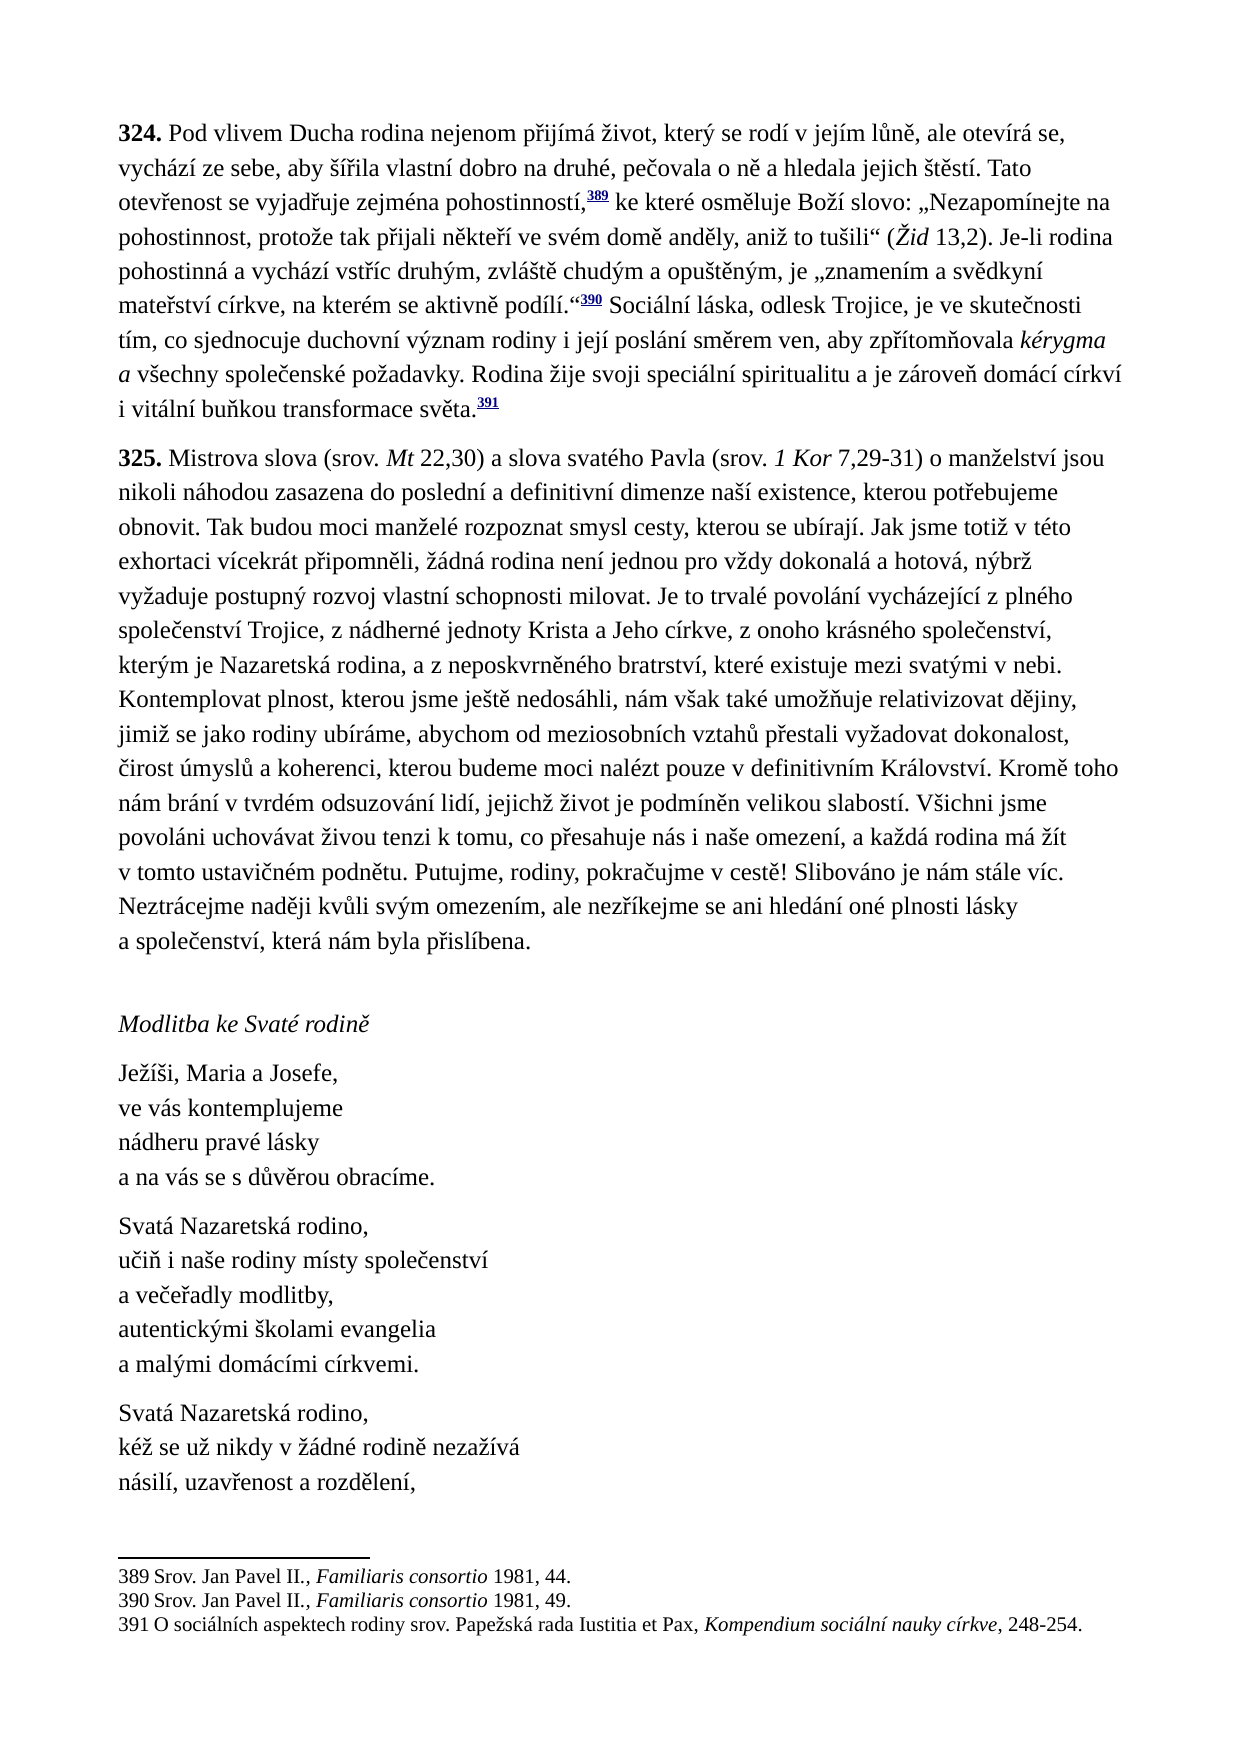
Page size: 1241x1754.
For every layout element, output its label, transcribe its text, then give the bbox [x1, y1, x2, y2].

text Svatá Nazaretská rodino, učiň i naše rodiny místy společenství a večeřadly modlitby, autentickými školami evangelia a malými domácími církvemi. [118, 1211, 1122, 1377]
text Srov. Jan Pavel II., Familiaris consortio 1981, 49. [118, 1588, 1122, 1612]
text Modlitba ke Svaté rodině [118, 1009, 1122, 1038]
text Srov. Jan Pavel II., Familiaris consortio 1981, 44. [118, 1564, 1122, 1588]
text O sociálních aspektech rodiny srov. Papežská rada Iustitia et Pax, Kompendium sociální nauky církve, 248-254. [118, 1612, 1122, 1636]
text Svatá Nazaretská rodino, kéž se už nikdy v žádné rodině nezažívá násilí, uzavřenost a rozdělení, [118, 1398, 1122, 1496]
text Ježíši, Maria a Josefe, ve vás kontemplujeme nádheru pravé lásky a na vás se s důvěrou obracíme. [118, 1058, 1122, 1191]
text 324. Pod vlivem Ducha rodina nejenom přijímá život, který se rodí v jejím lůně, ale otevírá se, vychází ze sebe, aby šířila vlastní dobro na druhé, pečovala o ně a hledala jejich štěstí. Tato otevřenost se vyjadřuje zejména pohostinností, ke které osměluje Boží slovo: „Nezapomínejte na pohostinnost, protože tak přijali někteří ve svém domě anděly, aniž to tušili“ (Žid 13,2). Je-li rodina pohostinná a vychází vstříc druhým, zvláště chudým a opuštěným, je „znamením a svědkyní mateřství církve, na kterém se aktivně podílí.“ Sociální láska, odlesk Trojice, je ve skutečnosti tím, co sjednocuje duchovní význam rodiny i její poslání směrem ven, aby zpřítomňovala kérygma a všechny společenské požadavky. Rodina žije svoji speciální spiritualitu a je zároveň domácí církví i vitální buňkou transformace světa. [118, 118, 1122, 423]
text 325. Mistrova slova (srov. Mt 22,30) a slova svatého Pavla (srov. 1 Kor 7,29-31) o manželství jsou nikoli náhodou zasazena do poslední a definitivní dimenze naší existence, kterou potřebujeme obnovit. Tak budou moci manželé rozpoznat smysl cesty, kterou se ubírají. Jak jsme totiž v této exhortaci vícekrát připomněli, žádná rodina není jednou pro vždy dokonalá a hotová, nýbrž vyžaduje postupný rozvoj vlastní schopnosti milovat. Je to trvalé povolání vycházející z plného společenství Trojice, z nádherné jednoty Krista a Jeho církve, z onoho krásného společenství, kterým je Nazaretská rodina, a z neposkvrněného bratrství, které existuje mezi svatými v nebi. Kontemplovat plnost, kterou jsme ještě nedosáhli, nám však také umožňuje relativizovat dějiny, jimiž se jako rodiny ubíráme, abychom od meziosobních vztahů přestali vyžadovat dokonalost, čirost úmyslů a koherenci, kterou budeme moci nalézt pouze v definitivním Království. Kromě toho nám brání v tvrdém odsuzování lidí, jejichž život je podmíněn velikou slabostí. Všichni jsme povoláni uchovávat živou tenzi k tomu, co přesahuje nás i naše omezení, a každá rodina má žít v tomto ustavičném podnětu. Putujme, rodiny, pokračujme v cestě! Slibováno je nám stále víc. Neztrácejme naději kvůli svým omezením, ale nezříkejme se ani hledání oné plnosti lásky a společenství, která nám byla přislíbena. [118, 443, 1122, 989]
